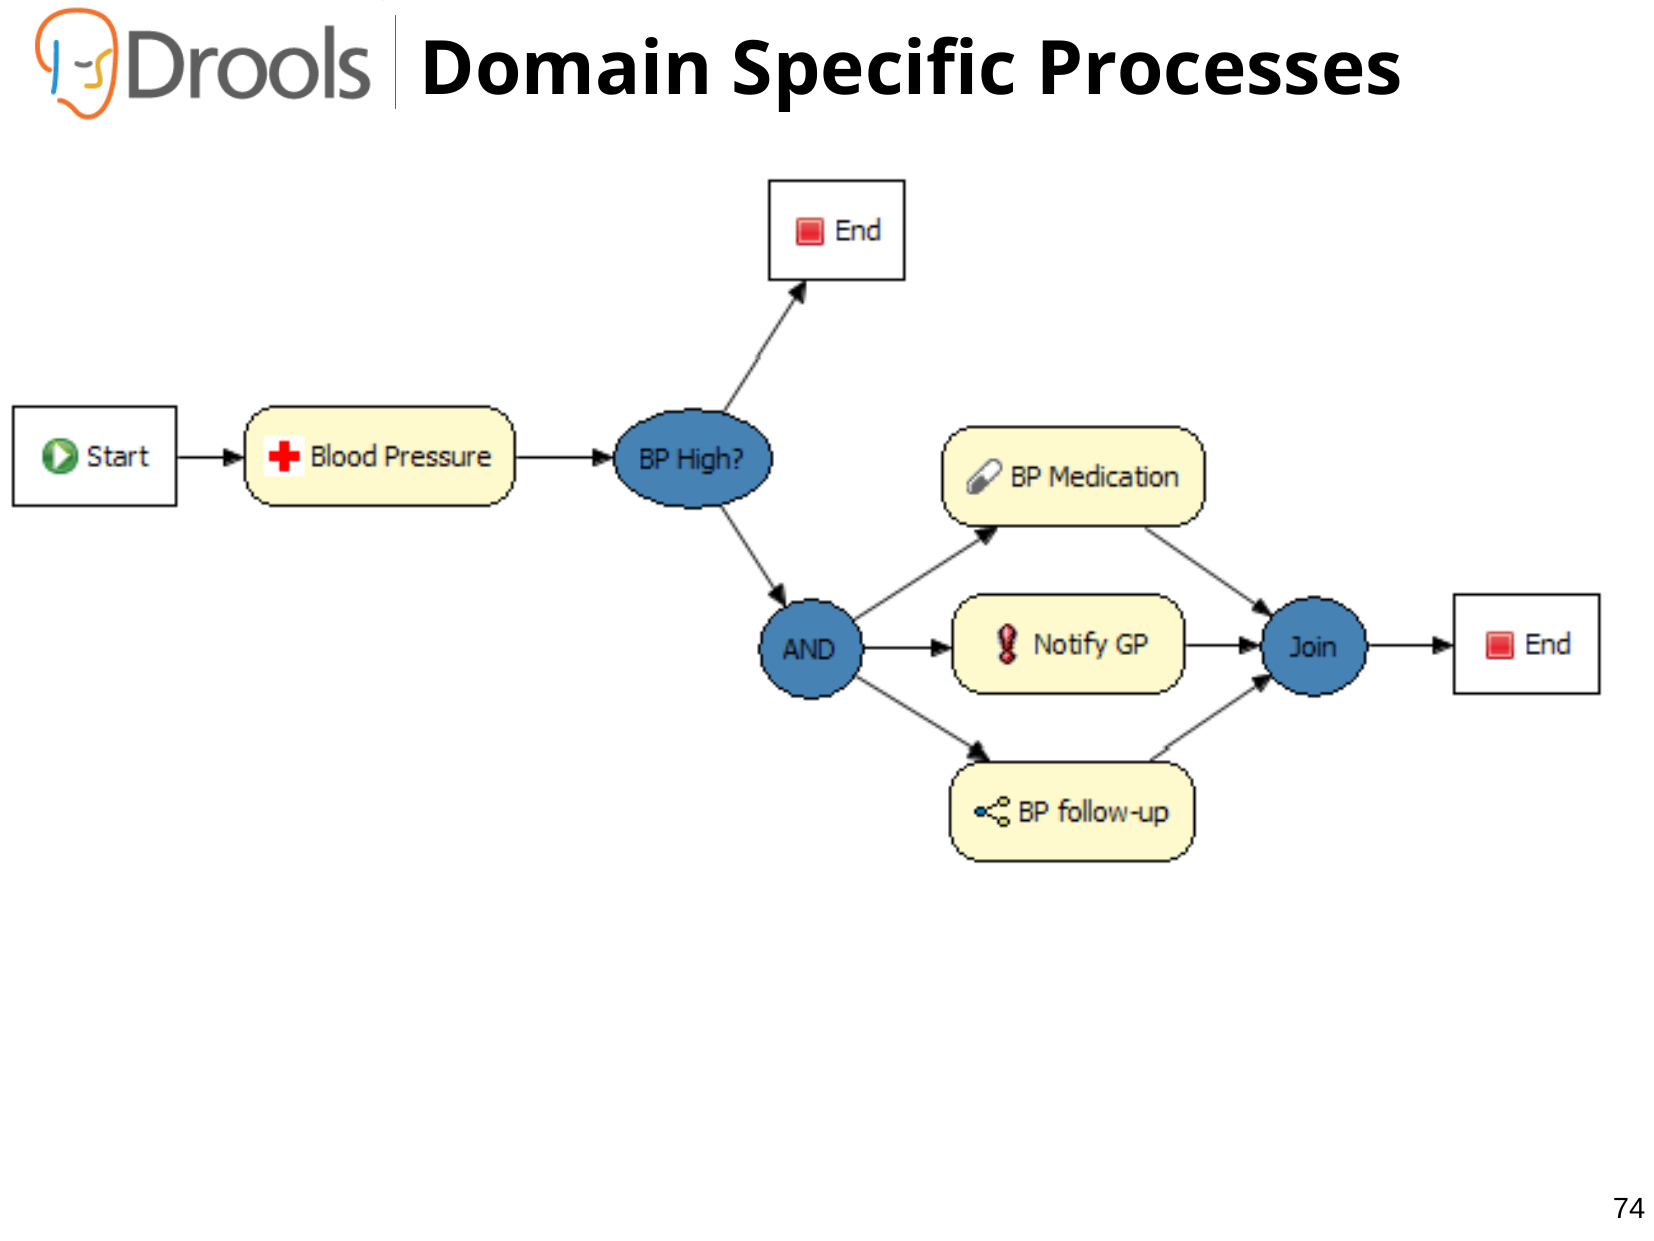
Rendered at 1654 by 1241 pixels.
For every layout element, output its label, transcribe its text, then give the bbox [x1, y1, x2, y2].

picture [0, 165, 1637, 886]
title Domain Specific Processes [419, 12, 1630, 118]
picture [29, 0, 384, 126]
